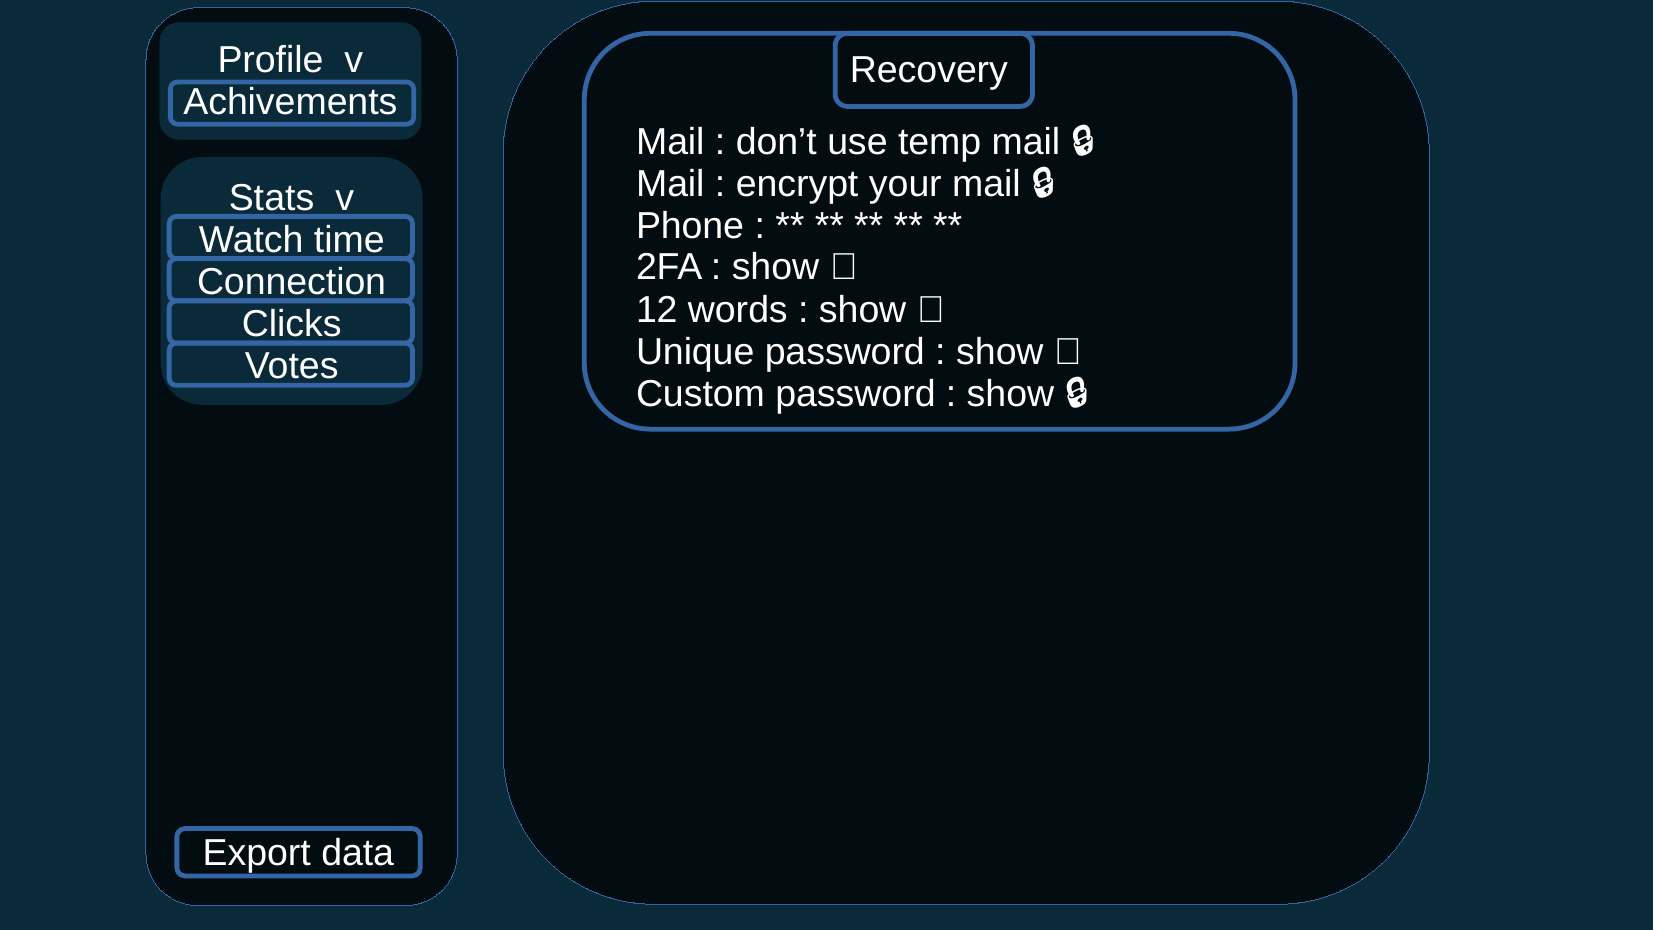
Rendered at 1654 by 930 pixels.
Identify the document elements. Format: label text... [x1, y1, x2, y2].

text_box [503, 1, 1430, 905]
text_box Mail : don’t use temp mail 🔒 Mail : encrypt your mail 🔒 Phone : ** ** ** ** ** 2FA : show 📁 12 words : show 📁 Unique password : show 📁 Custom password : show 📁🔒 [621, 112, 1258, 422]
text_box Stats v Watch time Connection Clicks Votes [160, 156, 423, 405]
text_box Recovery [838, 41, 1024, 104]
text_box [145, 7, 458, 906]
text_box Recovery [835, 104, 1024, 112]
text_box Profile v Achivements [159, 22, 422, 140]
text_box Export data [176, 828, 421, 876]
